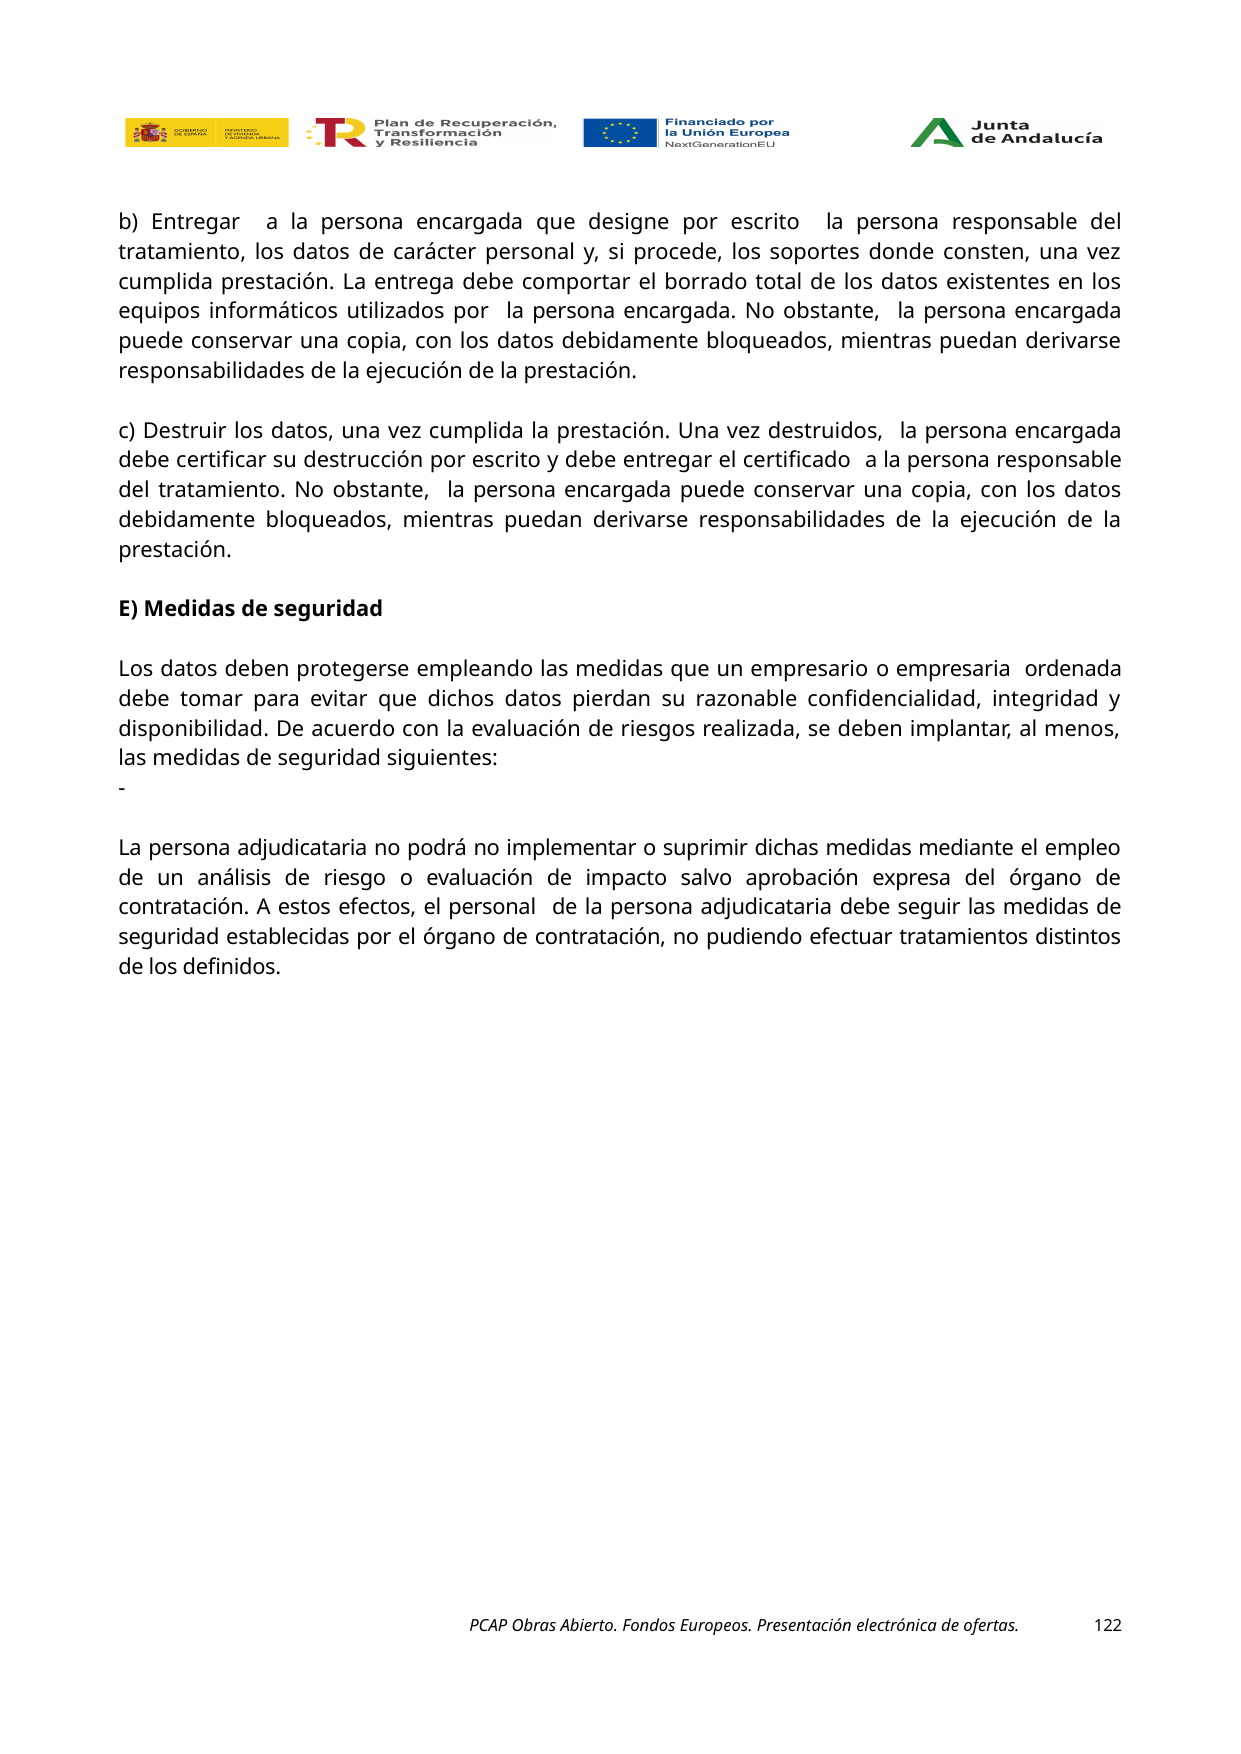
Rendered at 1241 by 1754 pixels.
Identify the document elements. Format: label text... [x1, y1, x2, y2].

picture [582, 118, 793, 147]
text Los datos deben protegerse empleando las medidas que un empresario o empresaria ordenada debe tomar para evitar que dichos datos pierdan su razonable confidencialidad, integridad y disponibilidad. De acuerdo con la evaluación de riesgos realizada, se deben implantar, al menos, las medidas de seguridad siguientes: [118, 653, 1122, 772]
text - [118, 772, 1122, 802]
text b) Entregar a la persona encargada que designe por escrito la persona responsable del tratamiento, los datos de carácter personal y, si procede, los soportes donde consten, una vez cumplida prestación. La entrega debe comportar el borrado total de los datos existentes en los equipos informáticos utilizados por la persona encargada. No obstante, la persona encargada puede conservar una copia, con los datos debidamente bloqueados, mientras puedan derivarse responsabilidades de la ejecución de la prestación. [118, 206, 1122, 385]
picture [125, 118, 289, 147]
text La persona adjudicataria no podrá no implementar o suprimir dichas medidas mediante el empleo de un análisis de riesgo o evaluación de impacto salvo aprobación expresa del órgano de contratación. A estos efectos, el personal de la persona adjudicataria debe seguir las medidas de seguridad establecidas por el órgano de contratación, no pudiendo efectuar tratamientos distintos de los definidos. [118, 832, 1122, 981]
text c) Destruir los datos, una vez cumplida la prestación. Una vez destruidos, la persona encargada debe certificar su destrucción por escrito y debe entregar el certificado a la persona responsable del tratamiento. No obstante, la persona encargada puede conservar una copia, con los datos debidamente bloqueados, mientras puedan derivarse responsabilidades de la ejecución de la prestación. [118, 415, 1122, 564]
picture [910, 118, 1104, 147]
picture [305, 118, 557, 147]
text E) Medidas de seguridad [118, 593, 1122, 623]
